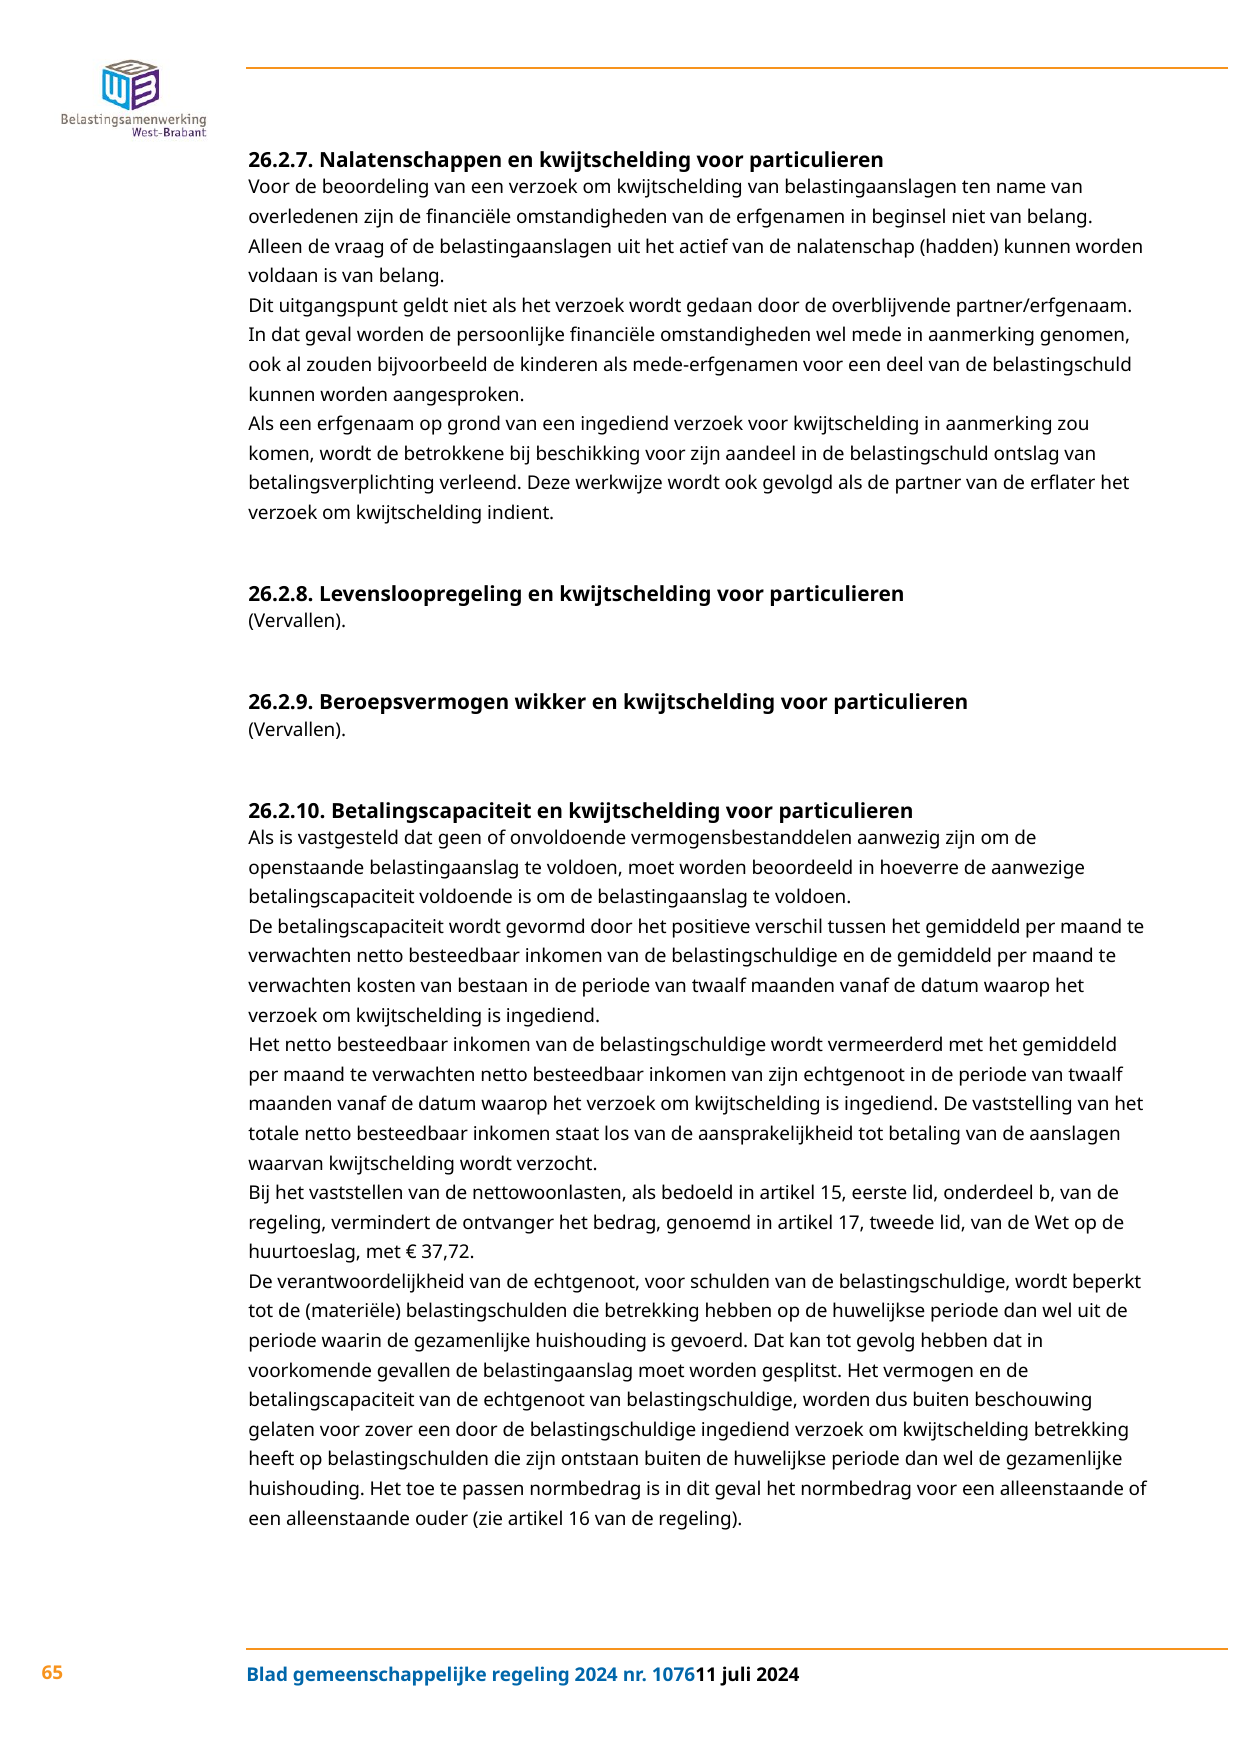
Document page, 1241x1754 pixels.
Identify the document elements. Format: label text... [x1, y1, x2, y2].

text (Vervallen). [248, 716, 1152, 742]
text Als een erfgenaam op grond van een ingediend verzoek voor kwijtschelding in aanmerking zou komen, wordt de betrokkene bij beschikking voor zijn aandeel in de belastingschuld ontslag van betalingsverplichting verleend. Deze werkwijze wordt ook gevolgd als de partner van de erflater het verzoek om kwijtschelding indient. [248, 410, 1152, 525]
text 26.2.7. Nalatenschappen en kwijtschelding voor particulieren [248, 145, 1152, 174]
text 26.2.8. Levensloopregeling en kwijtschelding voor particulieren [248, 579, 1152, 607]
text Dit uitgangspunt geldt niet als het verzoek wordt gedaan door de overblijvende partner/erfgenaam. In dat geval worden de persoonlijke financiële omstandigheden wel mede in aanmerking genomen, ook al zouden bijvoorbeeld de kinderen als mede-erfgenamen voor een deel van de belastingschuld kunnen worden aangesproken. [248, 292, 1152, 406]
text De betalingscapaciteit wordt gevormd door het positieve verschil tussen het gemiddeld per maand te verwachten netto besteedbaar inkomen van de belastingschuldige en de gemiddeld per maand te verwachten kosten van bestaan in de periode van twaalf maanden vanaf de datum waarop het verzoek om kwijtschelding is ingediend. [248, 913, 1152, 1028]
text 26.2.9. Beroepsvermogen wikker en kwijtschelding voor particulieren [248, 687, 1152, 716]
text Het netto besteedbaar inkomen van de belastingschuldige wordt vermeerderd met het gemiddeld per maand te verwachten netto besteedbaar inkomen van zijn echtgenoot in de periode van twaalf maanden vanaf de datum waarop het verzoek om kwijtschelding is ingediend. De vaststelling van het totale netto besteedbaar inkomen staat los van de aansprakelijkheid tot betaling van de aanslagen waarvan kwijtschelding wordt verzocht. [248, 1031, 1152, 1176]
text Als is vastgesteld dat geen of onvoldoende vermogensbestanddelen aanwezig zijn om de openstaande belastingaanslag te voldoen, moet worden beoordeeld in hoeverre de aanwezige betalingscapaciteit voldoende is om de belastingaanslag te voldoen. [248, 824, 1152, 909]
text Bij het vaststellen van de nettowoonlasten, als bedoeld in artikel 15, eerste lid, onderdeel b, van de regeling, vermindert de ontvanger het bedrag, genoemd in artikel 17, tweede lid, van de Wet op de huurtoeslag, met € 37,72. [248, 1179, 1152, 1264]
text De verantwoordelijkheid van de echtgenoot, voor schulden van de belastingschuldige, wordt beperkt tot de (materiële) belastingschulden die betrekking hebben op de huwelijkse periode dan wel uit de periode waarin de gezamenlijke huishouding is gevoerd. Dat kan tot gevolg hebben dat in voorkomende gevallen de belastingaanslag moet worden gesplitst. Het vermogen en de betalingscapaciteit van de echtgenoot van belastingschuldige, worden dus buiten beschouwing gelaten voor zover een door de belastingschuldige ingediend verzoek om kwijtschelding betrekking heeft op belastingschulden die zijn ontstaan buiten de huwelijkse periode dan wel de gezamenlijke huishouding. Het toe te passen normbedrag is in dit geval het normbedrag voor een alleenstaande of een alleenstaande ouder (zie artikel 16 van de regeling). [248, 1268, 1152, 1531]
text Voor de beoordeling van een verzoek om kwijtschelding van belastingaanslagen ten name van overledenen zijn de financiële omstandigheden van de erfgenamen in beginsel niet van belang. Alleen de vraag of de belastingaanslagen uit het actief van de nalatenschap (hadden) kunnen worden voldaan is van belang. [248, 174, 1152, 288]
text 26.2.10. Betalingscapaciteit en kwijtschelding voor particulieren [248, 796, 1152, 824]
picture [41, 47, 231, 172]
text (Vervallen). [248, 607, 1152, 633]
